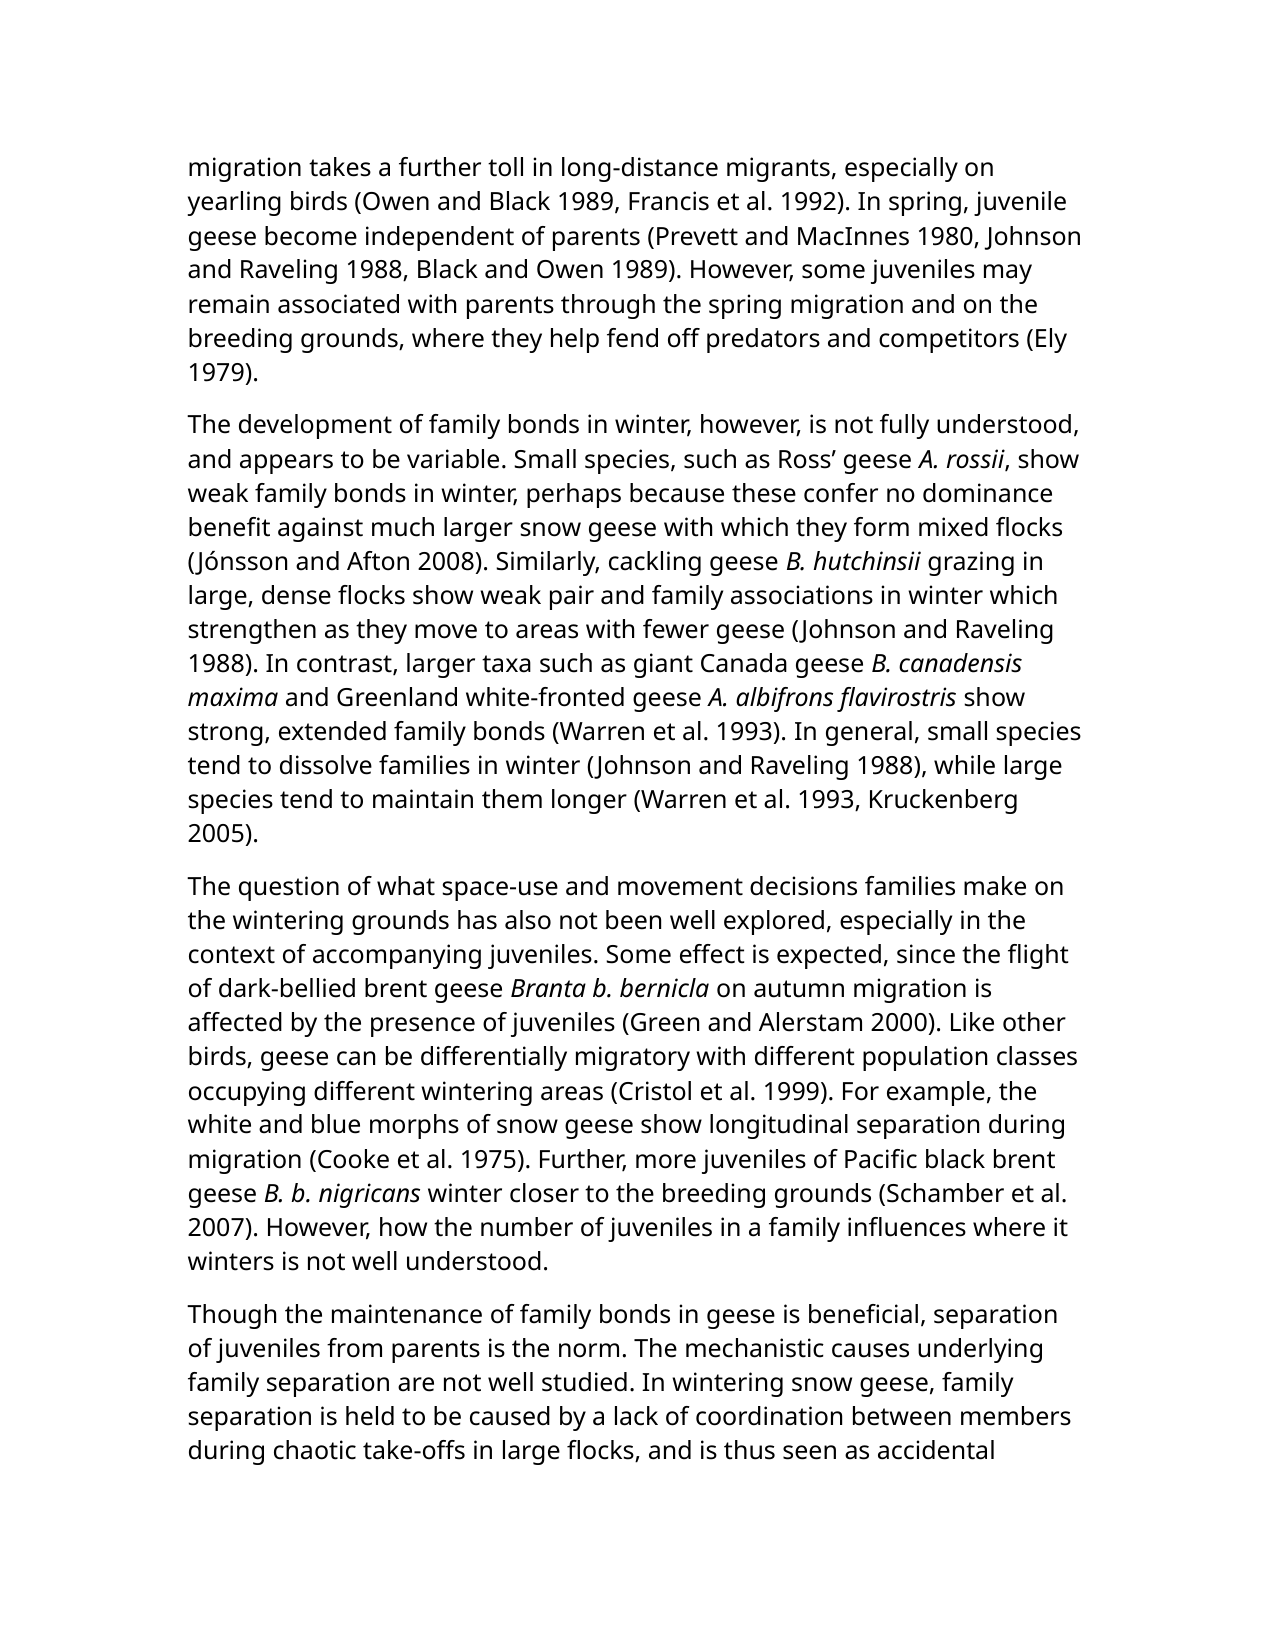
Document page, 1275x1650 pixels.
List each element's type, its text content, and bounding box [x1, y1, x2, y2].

text Though the maintenance of family bonds in geese is beneficial, separation of juveniles from parents is the norm. The mechanistic causes underlying family separation are not well studied. In wintering snow geese, family separation is held to be caused by a lack of coordination between members during chaotic take-offs in large flocks, and is thus seen as accidental [187, 1296, 1087, 1467]
text migration takes a further toll in long-distance migrants, especially on yearling birds (Owen and Black 1989, Francis et al. 1992). In spring, juvenile geese become independent of parents (Prevett and MacInnes 1980, Johnson and Raveling 1988, Black and Owen 1989). However, some juveniles may remain associated with parents through the spring migration and on the breeding grounds, where they help fend off predators and competitors (Ely 1979). [187, 150, 1087, 388]
text The question of what space-use and movement decisions families make on the wintering grounds has also not been well explored, especially in the context of accompanying juveniles. Some effect is expected, since the flight of dark-bellied brent geese Branta b. bernicla on autumn migration is affected by the presence of juveniles (Green and Alerstam 2000). Like other birds, geese can be differentially migratory with different population classes occupying different wintering areas (Cristol et al. 1999). For example, the white and blue morphs of snow geese show longitudinal separation during migration (Cooke et al. 1975). Further, more juveniles of Pacific black brent geese B. b. nigricans winter closer to the breeding grounds (Schamber et al. 2007). However, how the number of juveniles in a family influences where it winters is not well understood. [187, 869, 1087, 1277]
text The development of family bonds in winter, however, is not fully understood, and appears to be variable. Small species, such as Ross’ geese A. rossii, show weak family bonds in winter, perhaps because these confer no dominance benefit against much larger snow geese with which they form mixed flocks (Jónsson and Afton 2008). Similarly, cackling geese B. hutchinsii grazing in large, dense flocks show weak pair and family associations in winter which strengthen as they move to areas with fewer geese (Johnson and Raveling 1988). In contrast, larger taxa such as giant Canada geese B. canadensis maxima and Greenland white-fronted geese A. albifrons flavirostris show strong, extended family bonds (Warren et al. 1993). In general, small species tend to dissolve families in winter (Johnson and Raveling 1988), while large species tend to maintain them longer (Warren et al. 1993, Kruckenberg 2005). [187, 407, 1087, 850]
